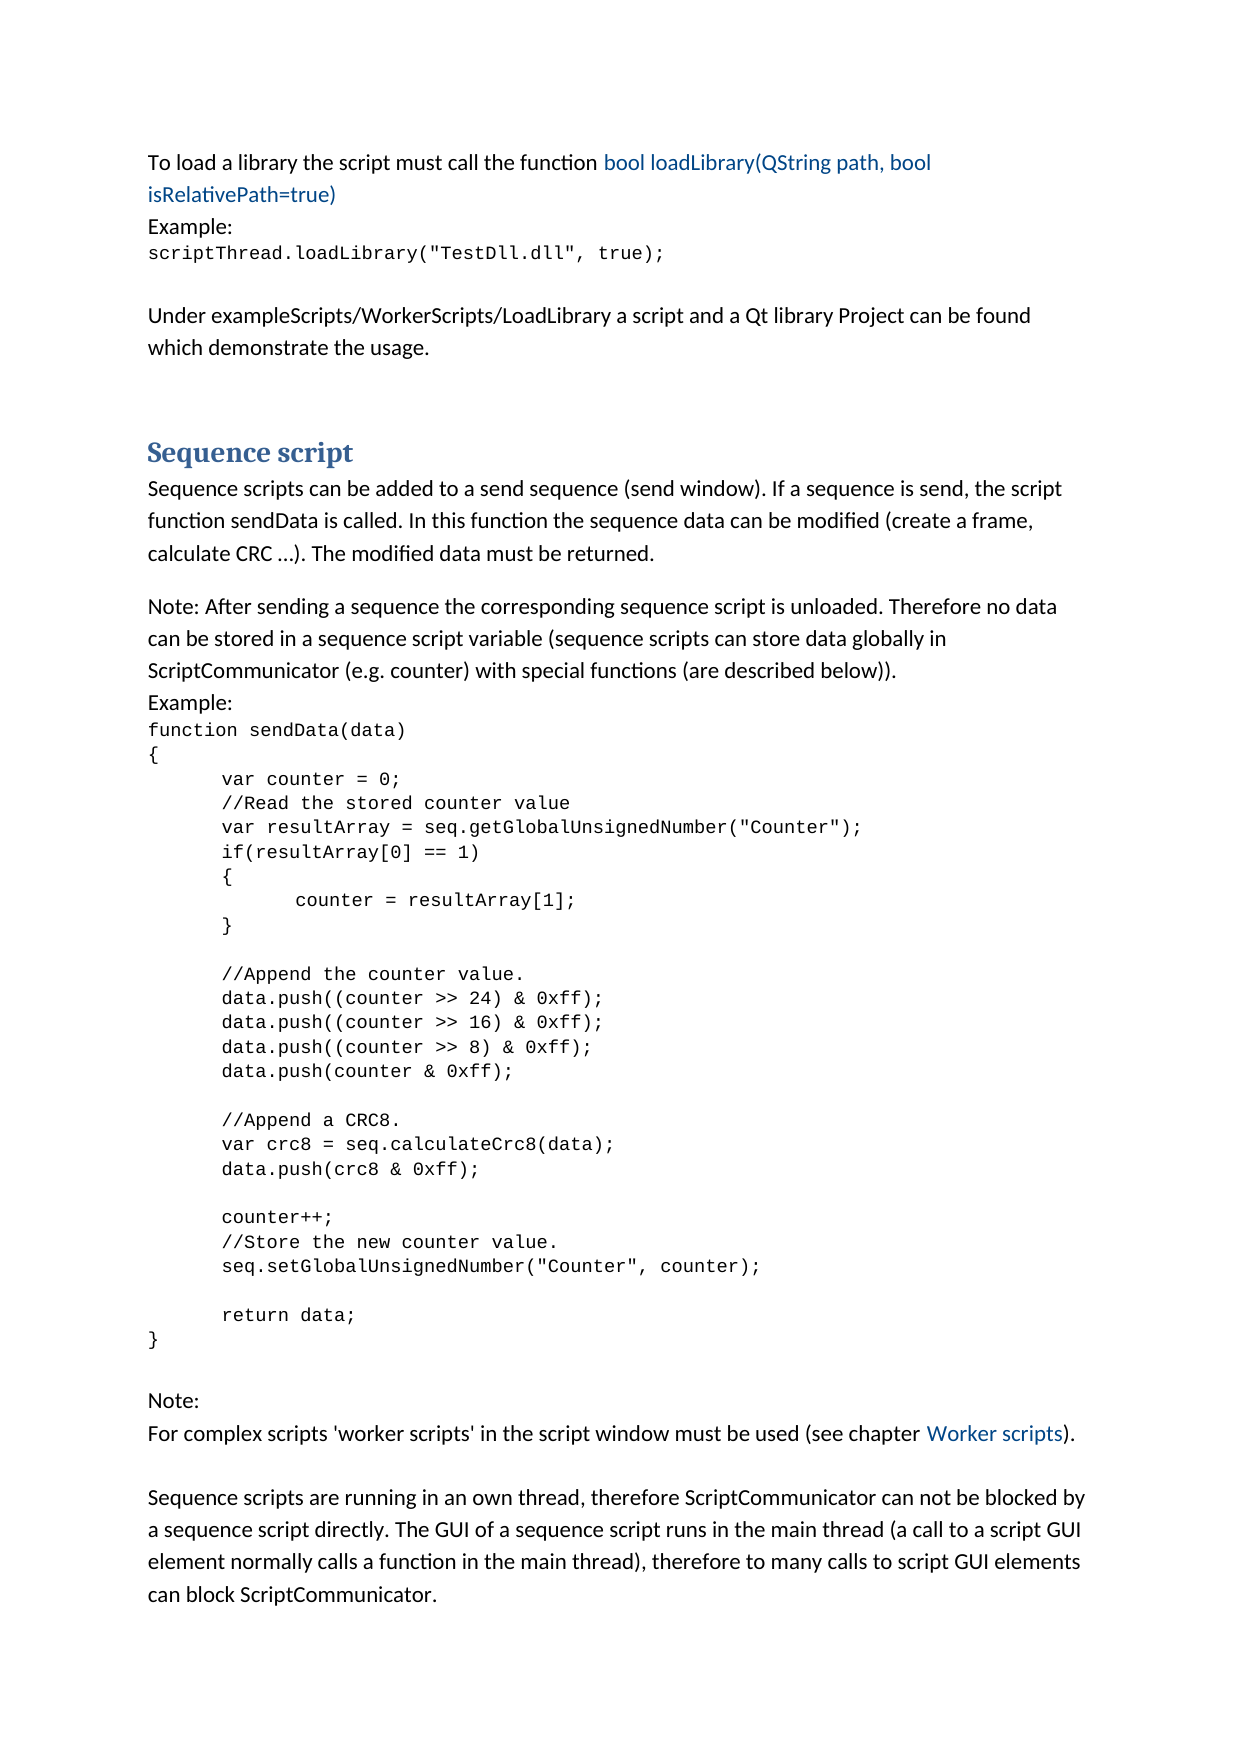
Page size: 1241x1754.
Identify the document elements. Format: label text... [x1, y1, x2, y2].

text var resultArray = seq.getGlobalUnsignedNumber("Counter"); [148, 818, 1093, 839]
text To load a library the script must call the function bool loadLibrary(QString path, bool isRelativePath=true) [148, 148, 1093, 208]
text data.push(crc8 & 0xff); [148, 1159, 1093, 1181]
text //Store the new counter value. [148, 1232, 1093, 1254]
text data.push(counter & 0xff); [148, 1062, 1093, 1083]
text var crc8 = seq.calculateCrc8(data); [148, 1135, 1093, 1156]
text } [148, 1330, 1093, 1351]
text Sequence scripts are running in an own thread, therefore ScriptCommunicator can not be blocked by a sequence script directly. The GUI of a sequence script runs in the main thread (a call to a script GUI [148, 1483, 1093, 1543]
text function sendData(data) [148, 721, 1093, 742]
text { [148, 745, 1093, 766]
text data.push((counter >> 24) & 0xff); [148, 989, 1093, 1010]
text counter = resultArray[1]; [148, 891, 1093, 912]
text scriptThread.loadLibrary("TestDll.dll", true); [148, 244, 1093, 265]
text { [148, 867, 1093, 888]
text return data; [148, 1306, 1093, 1327]
text can block ScriptCommunicator. [148, 1580, 1093, 1608]
text Example: [148, 688, 1093, 716]
text Note: After sending a sequence the corresponding sequence script is unloaded. Therefore no data can be stored in a sequence script variable (sequence scripts can store data globally in ScriptCommunicator (e.g. counter) with special functions (are described below)). [148, 592, 1093, 684]
text var counter = 0; [148, 769, 1093, 791]
text seq.setGlobalUnsignedNumber("Counter", counter); [148, 1257, 1093, 1278]
text //Append the counter value. [148, 964, 1093, 986]
text For complex scripts 'worker scripts' in the script window must be used (see chapter Worker scripts). [148, 1419, 1093, 1447]
text Sequence scripts can be added to a send sequence (send window). If a sequence is send, the script function sendData is called. In this function the sequence data can be modified (create a frame, calculate CRC …). The modified data must be returned. [148, 474, 1093, 567]
text data.push((counter >> 16) & 0xff); [148, 1013, 1093, 1034]
text } [148, 916, 1093, 937]
text if(resultArray[0] == 1) [148, 842, 1093, 864]
subtitle Sequence script [148, 436, 1093, 469]
text //Read the stored counter value [148, 794, 1093, 815]
text data.push((counter >> 8) & 0xff); [148, 1037, 1093, 1059]
text //Append a CRC8. [148, 1111, 1093, 1132]
text counter++; [148, 1208, 1093, 1229]
text Note: [148, 1387, 1093, 1414]
text element normally calls a function in the main thread), therefore to many calls to script GUI elements [148, 1547, 1093, 1576]
text Example: [148, 212, 1093, 240]
text Under exampleScripts/WorkerScripts/LoadLibrary a script and a Qt library Project can be found which demonstrate the usage. [148, 301, 1093, 361]
